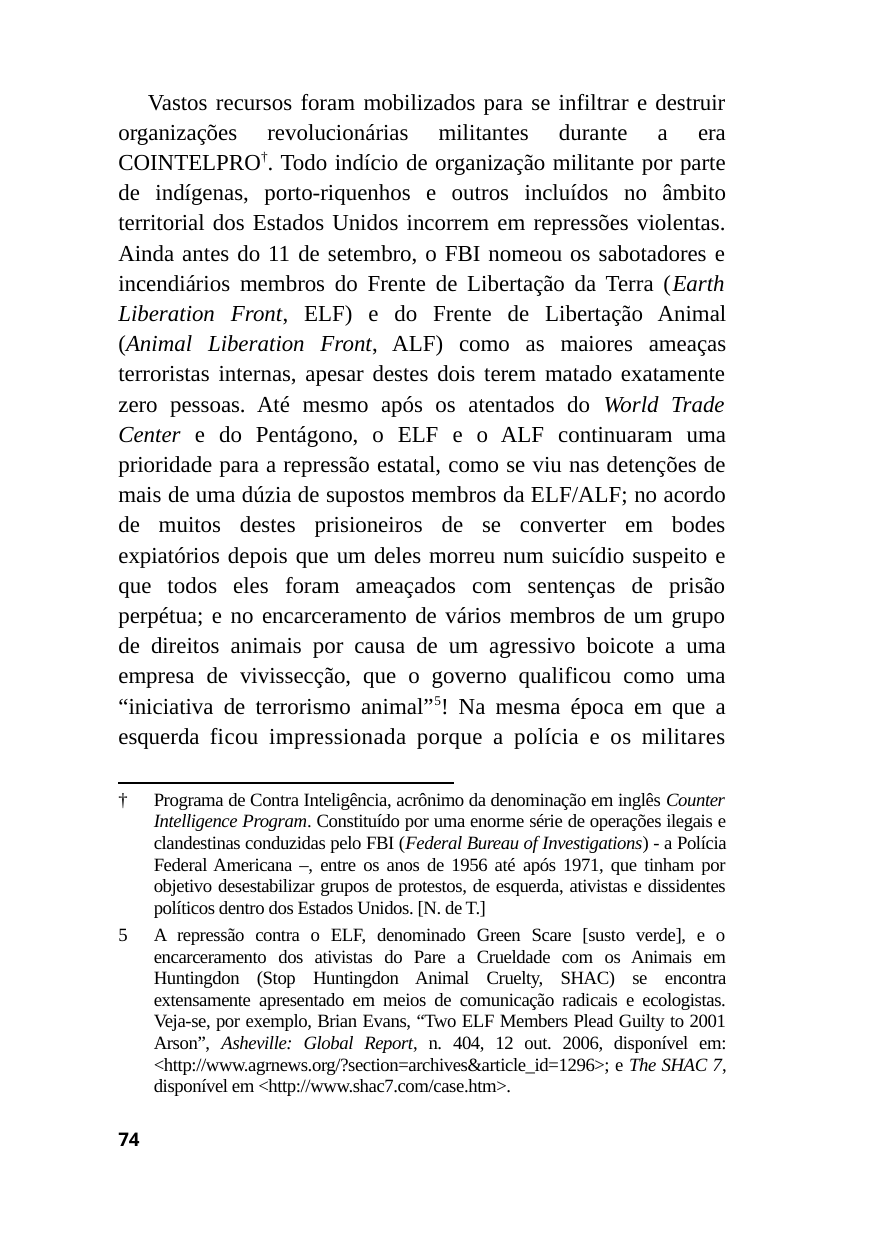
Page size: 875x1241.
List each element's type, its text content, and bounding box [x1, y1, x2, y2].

text Programa de Contra Inteligência, acrônimo da denominação em inglês Counter Intelligence Program. Constituído por uma enorme série de operações ilegais e clandestinas conduzidas pelo FBI (Federal Bureau of Investigations) - a Polícia Federal Americana –, entre os anos de 1956 até após 1971, que tinham por objetivo desestabilizar grupos de protestos, de esquerda, ativistas e dissidentes políticos dentro dos Estados Unidos. [N. de T.] [118, 789, 726, 918]
text Vastos recursos foram mobilizados para se infiltrar e destruir organizações revolucionárias militantes durante a era COINTELPRO. Todo indício de organização militante por parte de indígenas, porto-riquenhos e outros incluídos no âmbito territorial dos Estados Unidos incorrem em repressões violentas. Ainda antes do 11 de setembro, o FBI nomeou os sabotadores e incendiários membros do Frente de Libertação da Terra (Earth Liberation Front, ELF) e do Frente de Libertação Animal (Animal Liberation Front, ALF) como as maiores ameaças terroristas internas, apesar destes dois terem matado exatamente zero pessoas. Até mesmo após os atentados do World Trade Center e do Pentágono, o ELF e o ALF continuaram uma prioridade para a repressão estatal, como se viu nas detenções de mais de uma dúzia de supostos membros da ELF/ALF; no acordo de muitos destes prisioneiros de se converter em bodes expiatórios depois que um deles morreu num suicídio suspeito e que todos eles foram ameaçados com sentenças de prisão perpétua; e no encarceramento de vários membros de um grupo de direitos animais por causa de um agressivo boicote a uma empresa de vivissecção, que o governo qualificou como uma “iniciativa de terrorismo animal”! Na mesma época em que a esquerda ficou impressionada porque a polícia e os militares [118, 88, 726, 749]
text A repressão contra o ELF, denominado Green Scare [susto verde], e o encarceramento dos ativistas do Pare a Crueldade com os Animais em Huntingdon (Stop Huntingdon Animal Cruelty, SHAC) se encontra extensamente apresentado em meios de comunicação radicais e ecologistas. Veja-se, por exemplo, Brian Evans, “Two ELF Members Plead Guilty to 2001 Arson”, Asheville: Global Report, n. 404, 12 out. 2006, disponível em: <http://www.agrnews.org/?section=archives&article_id=1296>; e The SHAC 7, disponível em <http://www.shac7.com/case.htm>. [118, 924, 726, 1097]
